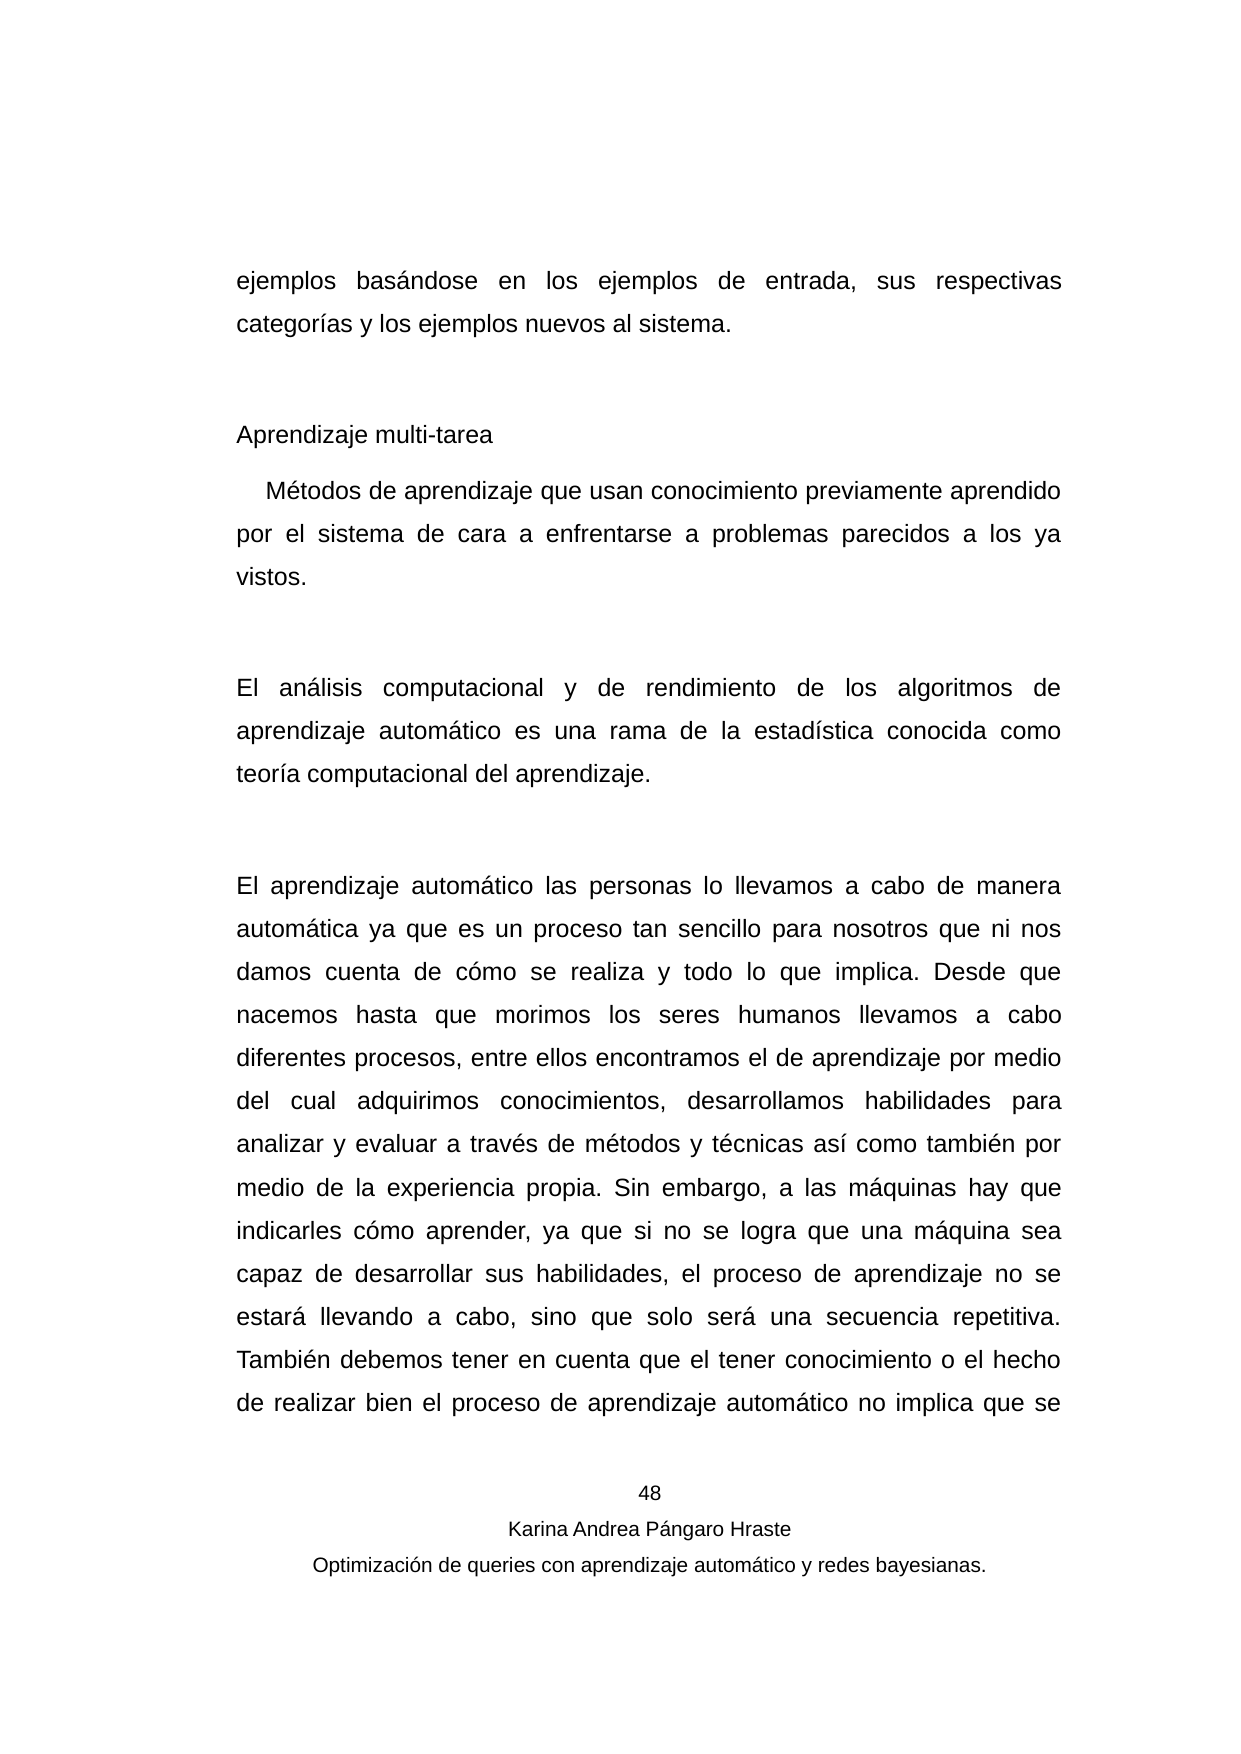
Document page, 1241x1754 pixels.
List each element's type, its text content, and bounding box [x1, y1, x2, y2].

text ejemplos basándose en los ejemplos de entrada, sus respectivas categorías y los ejemplos nuevos al sistema. [236, 266, 1063, 338]
text Métodos de aprendizaje que usan conocimiento previamente aprendido por el sistema de cara a enfrentarse a problemas parecidos a los ya vistos. [236, 476, 1063, 591]
text Aprendizaje multi-tarea [236, 420, 1063, 449]
text El aprendizaje automático las personas lo llevamos a cabo de manera automática ya que es un proceso tan sencillo para nosotros que ni nos damos cuenta de cómo se realiza y todo lo que implica. Desde que nacemos hasta que morimos los seres humanos llevamos a cabo diferentes procesos, entre ellos encontramos el de aprendizaje por medio del cual adquirimos conocimientos, desarrollamos habilidades para analizar y evaluar a través de métodos y técnicas así como también por medio de la experiencia propia. Sin embargo, a las máquinas hay que indicarles cómo aprender, ya que si no se logra que una máquina sea capaz de desarrollar sus habilidades, el proceso de aprendizaje no se estará llevando a cabo, sino que solo será una secuencia repetitiva. También debemos tener en cuenta que el tener conocimiento o el hecho de realizar bien el proceso de aprendizaje automático no implica que se [236, 871, 1063, 1417]
text El análisis computacional y de rendimiento de los algoritmos de aprendizaje automático es una rama de la estadística conocida como teoría computacional del aprendizaje. [236, 673, 1063, 788]
